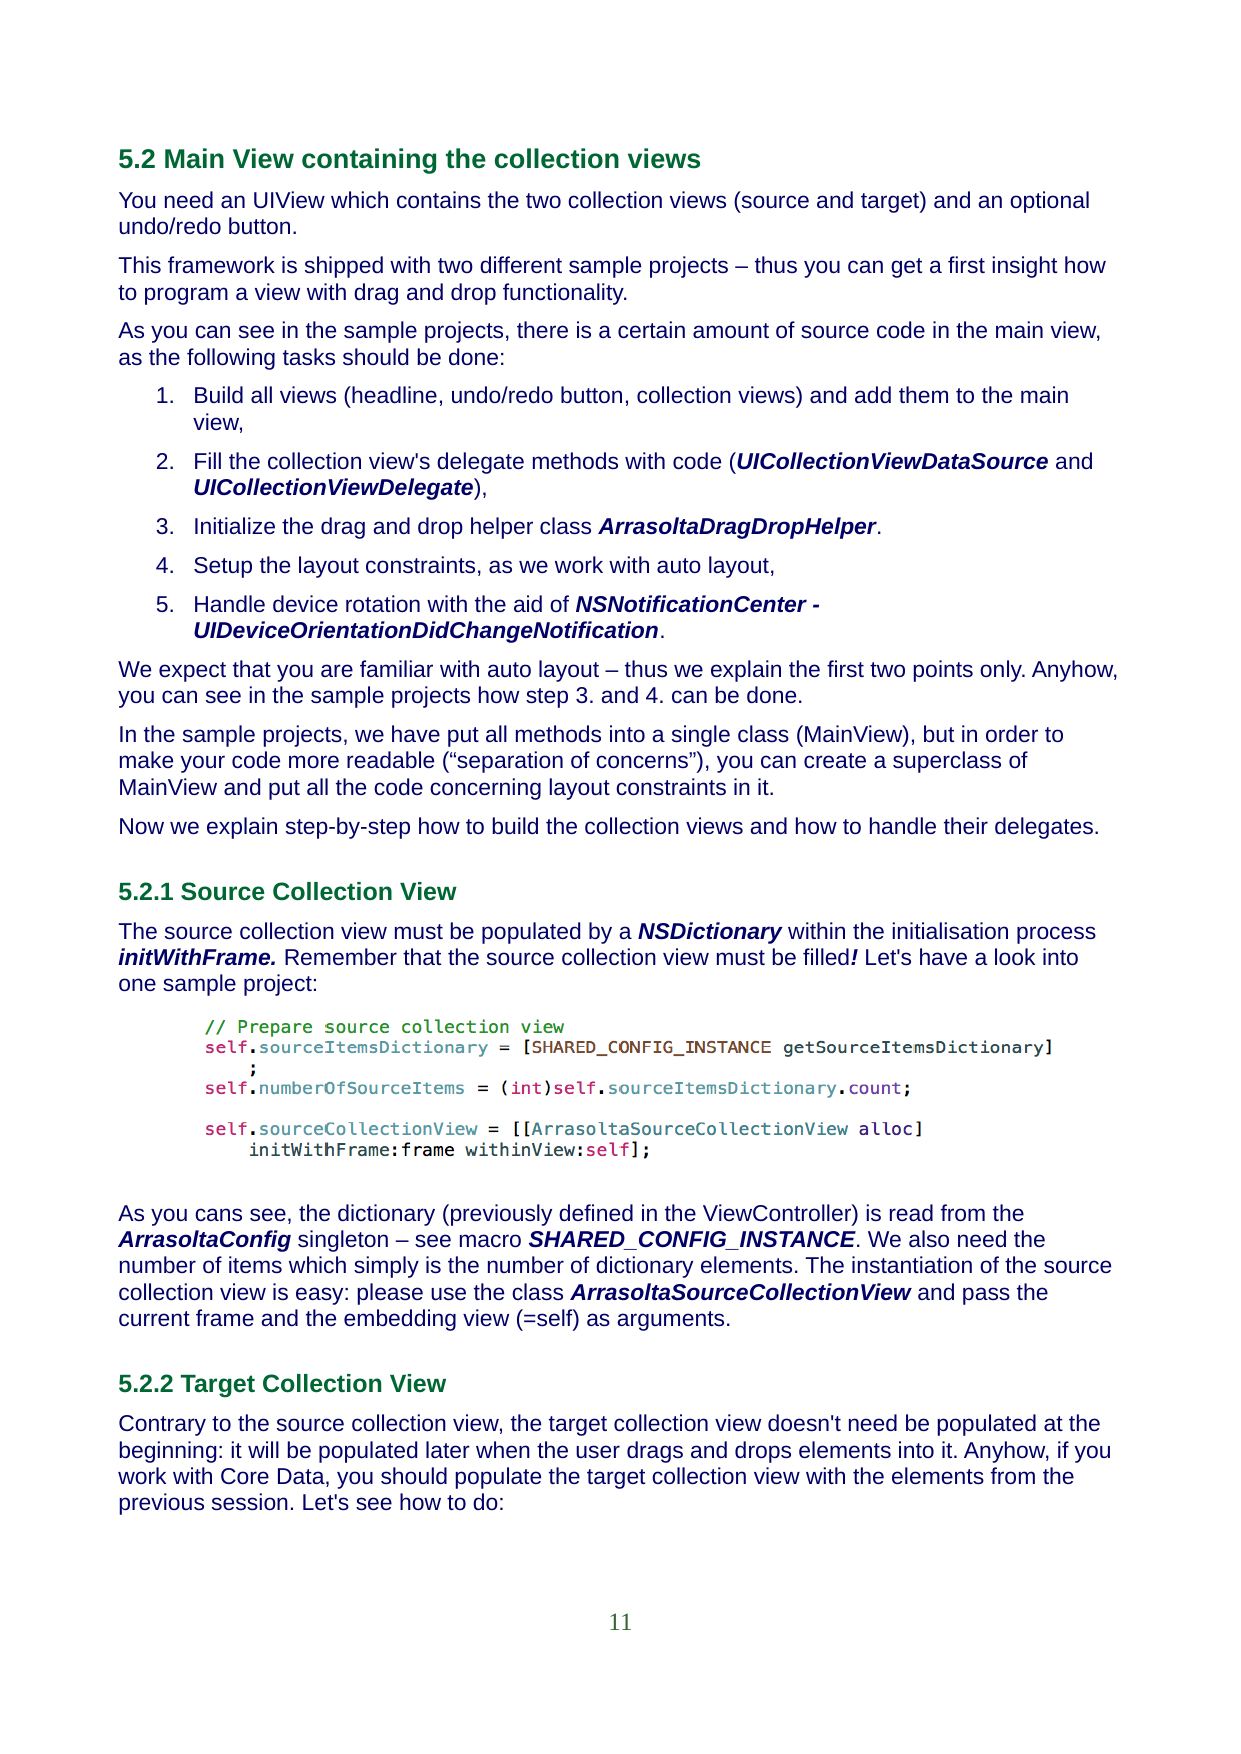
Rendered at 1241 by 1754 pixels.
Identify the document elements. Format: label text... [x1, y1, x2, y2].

subtitle 5.2 Main View containing the collection views [118, 143, 1122, 174]
text As you cans see, the dictionary (previously defined in the ViewController) is read from the ArrasoltaConfig singleton – see macro SHARED_CONFIG_INSTANCE. We also need the number of items which simply is the number of dictionary elements. The instantiation of the source collection view is easy: please use the class ArrasoltaSourceCollectionView and pass the current frame and the embedding view (=self) as arguments. [118, 1200, 1122, 1331]
text You need an UIView which contains the two collection views (source and target) and an optional undo/redo button. [118, 187, 1122, 239]
text In the sample projects, we have put all methods into a single class (MainView), but in order to make your code more readable (“separation of concerns”), you can create a superclass of MainView and put all the code concerning layout constraints in it. [118, 721, 1122, 800]
list Setup the layout constraints, as we work with auto layout, [156, 552, 1122, 578]
text This framework is shipped with two different sample projects – thus you can get a first insight how to program a view with drag and drop functionality. [118, 252, 1122, 305]
text Contrary to the source collection view, the target collection view doesn't need be populated at the beginning: it will be populated later when the user drags and drops elements into it. Anyhow, if you work with Core Data, you should populate the target collection view with the elements from the previous session. Let's see how to do: [118, 1410, 1122, 1516]
picture [180, 1009, 1060, 1161]
text Now we explain step-by-step how to build the collection views and how to handle their delegates. [118, 813, 1122, 839]
subtitle 5.2.1 Source Collection View [118, 876, 1122, 905]
list Fill the collection view's delegate methods with code (UICollectionViewDataSource and UICollectionViewDelegate), [156, 448, 1122, 500]
list Initialize the drag and drop helper class ArrasoltaDragDropHelper. [156, 513, 1122, 539]
text We expect that you are familiar with auto layout – thus we explain the first two points only. Anyhow, you can see in the sample projects how step 3. and 4. can be done. [118, 656, 1122, 708]
list Build all views (headline, undo/redo button, collection views) and add them to the main view, [156, 382, 1122, 435]
list Handle device rotation with the aid of NSNotificationCenter - UIDeviceOrientationDidChangeNotification. [156, 591, 1122, 643]
text As you can see in the sample projects, there is a certain amount of source code in the main view, as the following tasks should be done: [118, 317, 1122, 370]
subtitle 5.2.2 Target Collection View [118, 1369, 1122, 1398]
text The source collection view must be populated by a NSDictionary within the initialisation process initWithFrame. Remember that the source collection view must be filled! Let's have a look into one sample project: [118, 918, 1122, 997]
